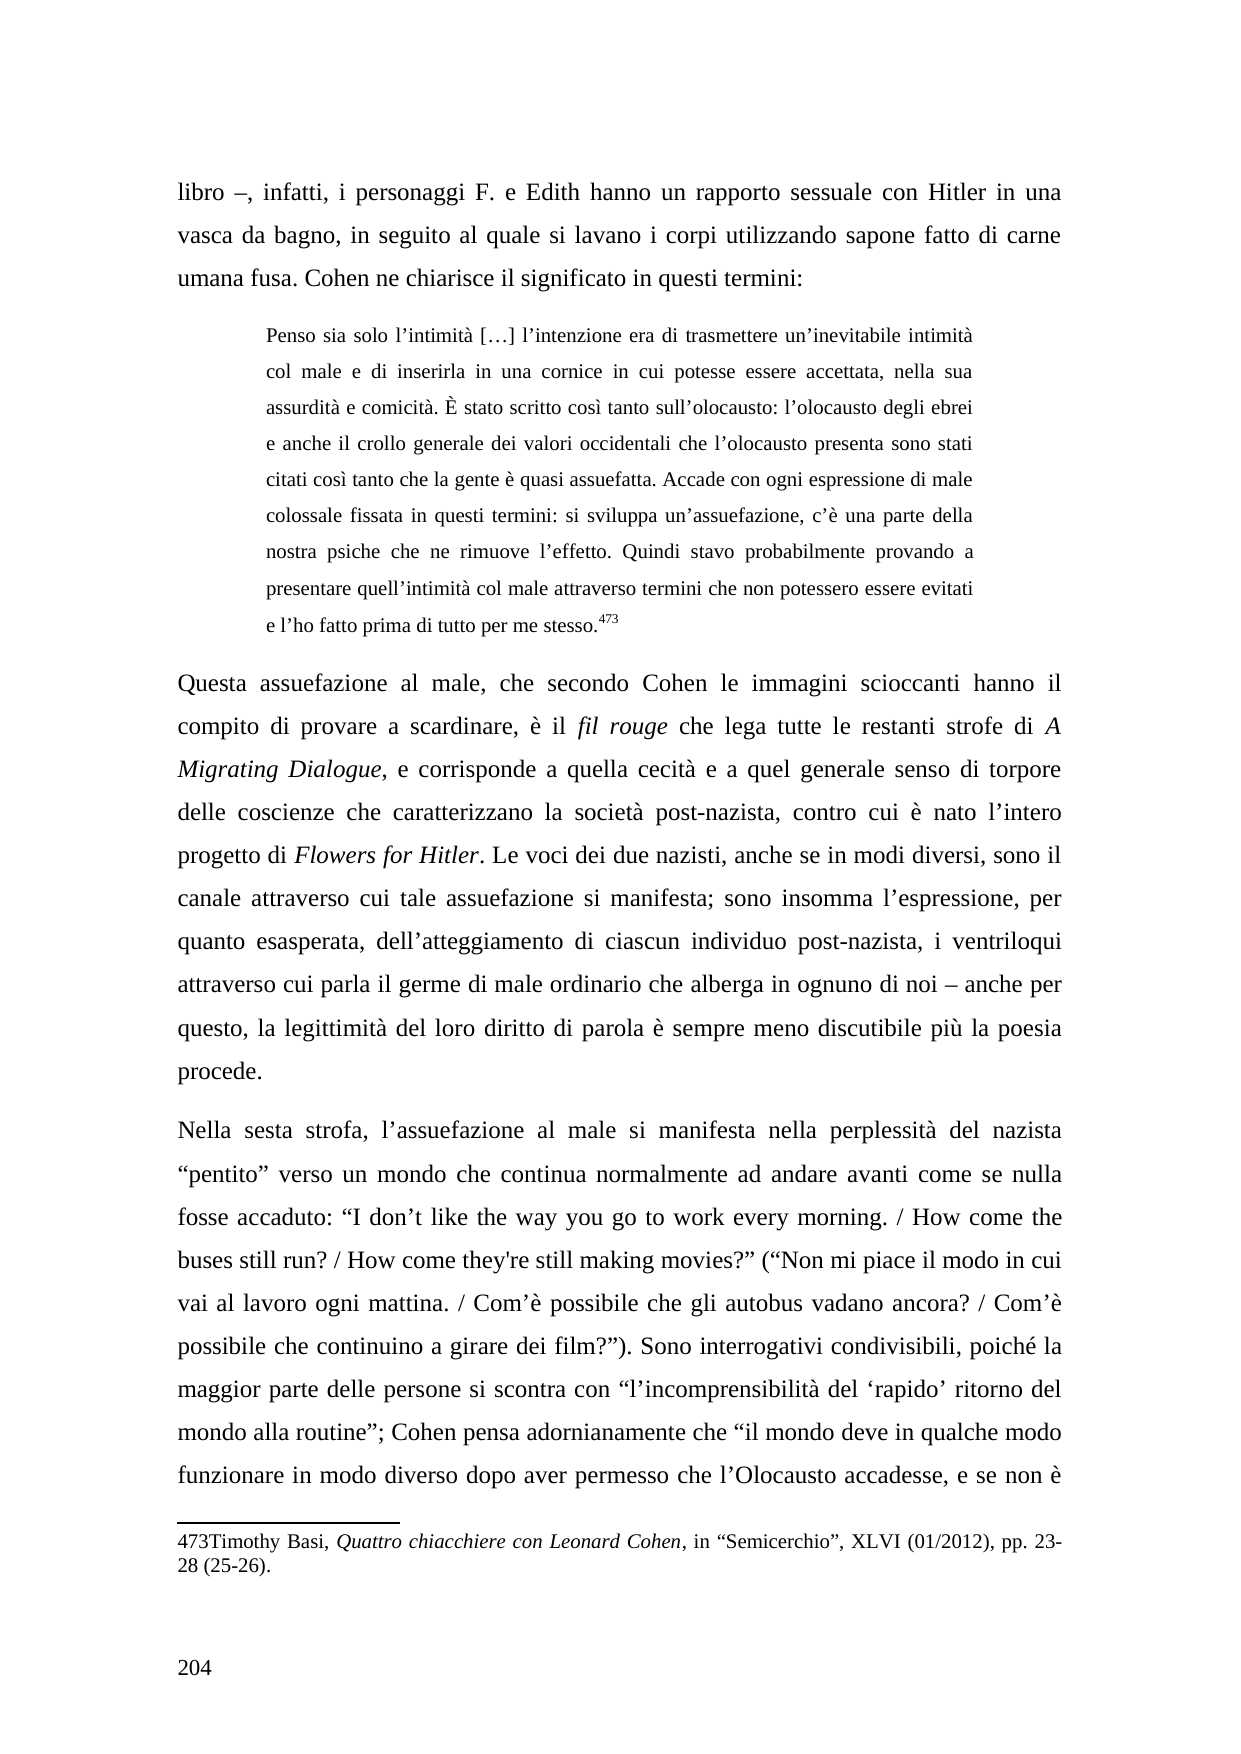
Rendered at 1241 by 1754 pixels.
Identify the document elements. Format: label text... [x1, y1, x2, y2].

text Questa assuefazione al male, che secondo Cohen le immagini scioccanti hanno il compito di provare a scardinare, è il fil rouge che lega tutte le restanti strofe di A Migrating Dialogue, e corrisponde a quella cecità e a quel generale senso di torpore delle coscienze che caratterizzano la società post-nazista, contro cui è nato l’intero progetto di Flowers for Hitler. Le voci dei due nazisti, anche se in modi diversi, sono il canale attraverso cui tale assuefazione si manifesta; sono insomma l’espressione, per quanto esasperata, dell’atteggiamento di ciascun individuo post-nazista, i ventriloqui attraverso cui parla il germe di male ordinario che alberga in ognuno di noi – anche per questo, la legittimità del loro diritto di parola è sempre meno discutibile più la poesia procede. [177, 668, 1063, 1084]
text Timothy Basi, Quattro chiacchiere con Leonard Cohen, in “Semicerchio”, XLVI (01/2012), pp. 23-28 (25-26). [177, 1529, 1063, 1577]
text Nella sesta strofa, l’assuefazione al male si manifesta nella perplessità del nazista “pentito” verso un mondo che continua normalmente ad andare avanti come se nulla fosse accaduto: “I don’t like the way you go to work every morning. / How come the buses still run? / How come they're still making movies?” (“Non mi piace il modo in cui vai al lavoro ogni mattina. / Com’è possibile che gli autobus vadano ancora? / Com’è possibile che continuino a girare dei film?”). Sono interrogativi condivisibili, poiché la maggior parte delle persone si scontra con “l’incomprensibilità del ‘rapido’ ritorno del mondo alla routine”; Cohen pensa adornianamente che “il mondo deve in qualche modo funzionare in modo diverso dopo aver permesso che l’Olocausto accadesse, e se non è [177, 1116, 1063, 1489]
text libro –, infatti, i personaggi F. e Edith hanno un rapporto sessuale con Hitler in una vasca da bagno, in seguito al quale si lavano i corpi utilizzando sapone fatto di carne umana fusa. Cohen ne chiarisce il significato in questi termini: [177, 177, 1063, 292]
text Penso sia solo l’intimità […] l’intenzione era di trasmettere un’inevitabile intimità col male e di inserirla in una cornice in cui potesse essere accettata, nella sua assurdità e comicità. È stato scritto così tanto sull’olocausto: l’olocausto degli ebrei e anche il crollo generale dei valori occidentali che l’olocausto presenta sono stati citati così tanto che la gente è quasi assuefatta. Accade con ogni espressione di male colossale fissata in questi termini: si sviluppa un’assuefazione, c’è una parte della nostra psiche che ne rimuove l’effetto. Quindi stavo probabilmente provando a presentare quell’intimità col male attraverso termini che non potessero essere evitati e l’ho fatto prima di tutto per me stesso. [266, 323, 974, 638]
